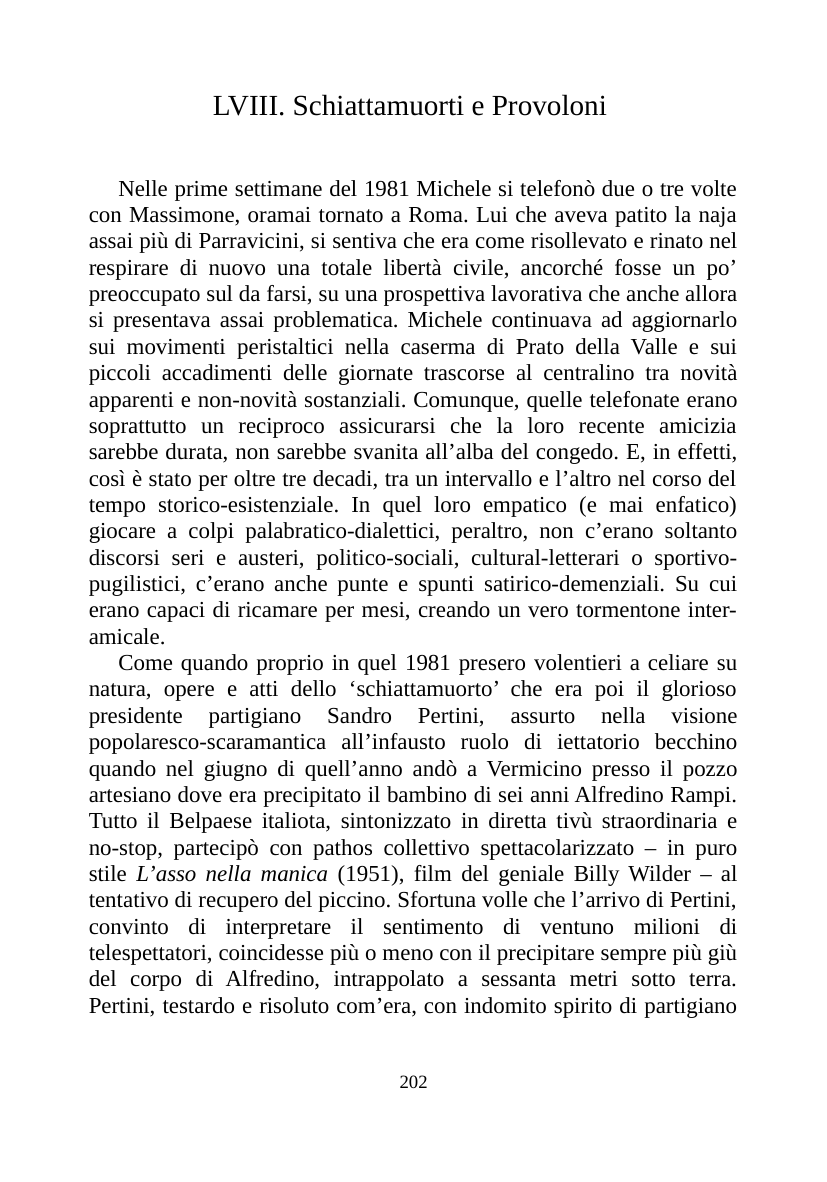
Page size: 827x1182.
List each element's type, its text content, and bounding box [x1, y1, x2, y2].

text Come quando proprio in quel 1981 presero volentieri a celiare su natura, opere e atti dello ‘schiattamuorto’ che era poi il glorioso presidente partigiano Sandro Pertini, assurto nella visione popolaresco-scaramantica all’infausto ruolo di iettatorio becchino quando nel giugno di quell’anno andò a Vermicino presso il pozzo artesiano dove era precipitato il bambino di sei anni Alfredino Rampi. Tutto il Belpaese italiota, sintonizzato in diretta tivù straordinaria e no-stop, partecipò con pathos collettivo spettacolarizzato – in puro stile L’asso nella manica (1951), film del geniale Billy Wilder – al tentativo di recupero del piccino. Sfortuna volle che l’arrivo di Pertini, convinto di interpretare il sentimento di ventuno milioni di telespettatori, coincidesse più o meno con il precipitare sempre più giù del corpo di Alfredino, intrappolato a sessanta metri sotto terra. Pertini, testardo e risoluto com’era, con indomito spirito di partigiano [88, 649, 738, 1018]
text Nelle prime settimane del 1981 Michele si telefonò due o tre volte con Massimone, oramai tornato a Roma. Lui che aveva patito la naja assai più di Parravicini, si sentiva che era come risollevato e rinato nel respirare di nuovo una totale libertà civile, ancorché fosse un po’ preoccupato sul da farsi, su una prospettiva lavorativa che anche allora si presentava assai problematica. Michele continuava ad aggiornarlo sui movimenti peristaltici nella caserma di Prato della Valle e sui piccoli accadimenti delle giornate trascorse al centralino tra novità apparenti e non-novità sostanziali. Comunque, quelle telefonate erano soprattutto un reciproco assicurarsi che la loro recente amicizia sarebbe durata, non sarebbe svanita all’alba del congedo. E, in effetti, così è stato per oltre tre decadi, tra un intervallo e l’altro nel corso del tempo storico-esistenziale. In quel loro empatico (e mai enfatico) giocare a colpi palabratico-dialettici, peraltro, non c’erano soltanto discorsi seri e austeri, politico-sociali, cultural-letterari o sportivo-pugilistici, c’erano anche punte e spunti satirico-demenziali. Su cui erano capaci di ricamare per mesi, creando un vero tormentone inter-amicale. [88, 175, 738, 649]
subtitle LVIII. Schiattamuorti e Provoloni [88, 88, 738, 122]
